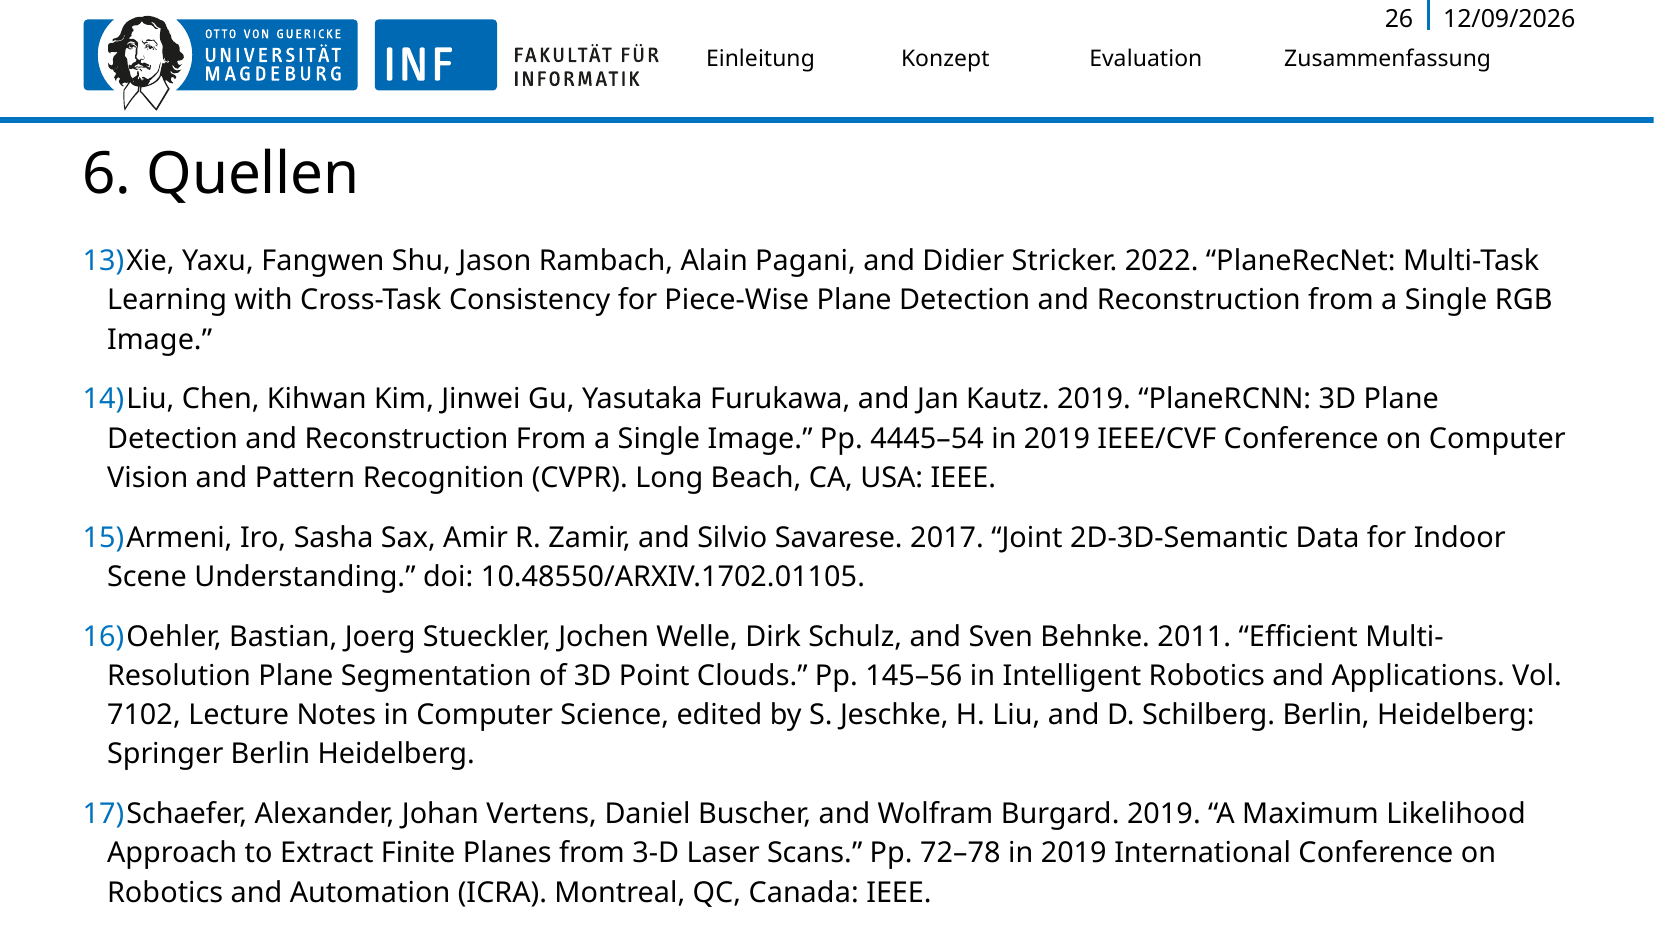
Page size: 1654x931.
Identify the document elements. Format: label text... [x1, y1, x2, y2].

title 6. Quellen [82, 131, 1571, 211]
list Xie, Yaxu, Fangwen Shu, Jason Rambach, Alain Pagani, and Didier Stricker. 2022. “PlaneRecNet: Multi-Task Learning with Cross-Task Consistency for Piece-Wise Plane Detection and Reconstruction from a Single RGB Image.” Liu, Chen, Kihwan Kim, Jinwei Gu, Yasutaka Furukawa, and Jan Kautz. 2019. “PlaneRCNN: 3D Plane Detection and Reconstruction From a Single Image.” Pp. 4445–54 in 2019 IEEE/CVF Conference on Computer Vision and Pattern Recognition (CVPR). Long Beach, CA, USA: IEEE. Armeni, Iro, Sasha Sax, Amir R. Zamir, and Silvio Savarese. 2017. “Joint 2D-3D-Semantic Data for Indoor Scene Understanding.” doi: 10.48550/ARXIV.1702.01105. Oehler, Bastian, Joerg Stueckler, Jochen Welle, Dirk Schulz, and Sven Behnke. 2011. “Efficient Multi-Resolution Plane Segmentation of 3D Point Clouds.” Pp. 145–56 in Intelligent Robotics and Applications. Vol. 7102, Lecture Notes in Computer Science, edited by S. Jeschke, H. Liu, and D. Schilberg. Berlin, Heidelberg: Springer Berlin Heidelberg. Schaefer, Alexander, Johan Vertens, Daniel Buscher, and Wolfram Burgard. 2019. “A Maximum Likelihood Approach to Extract Finite Planes from 3-D Laser Scans.” Pp. 72–78 in 2019 International Conference on Robotics and Automation (ICRA). Montreal, QC, Canada: IEEE. [82, 240, 1571, 916]
